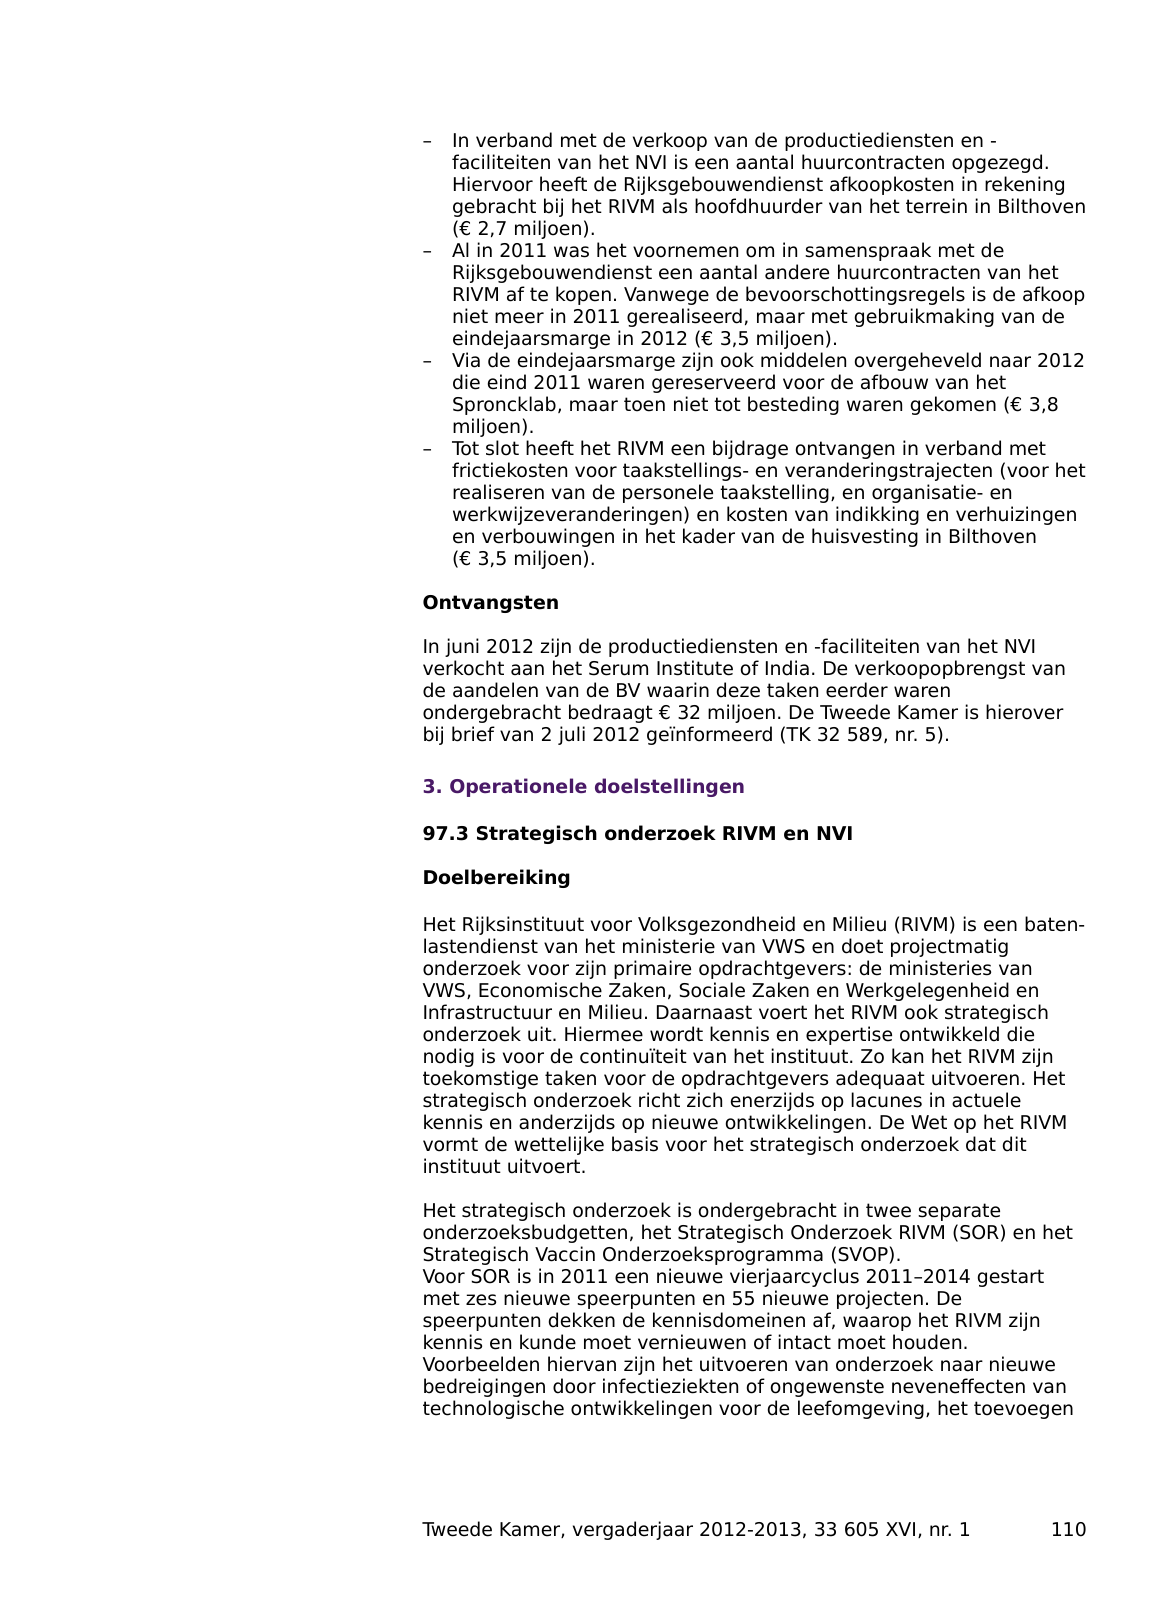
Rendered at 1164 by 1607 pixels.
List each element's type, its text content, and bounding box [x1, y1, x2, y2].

subtitle 97.3 Strategisch onderzoek RIVM en NVI [422, 823, 1087, 845]
text – Tot slot heeft het RIVM een bijdrage ontvangen in verband met frictiekosten voor taakstellings- en veranderingstrajecten (voor het realiseren van de personele taakstelling, en organisatie- en werkwijzeveranderingen) en kosten van indikking en verhuizingen en verbouwingen in het kader van de huisvesting in Bilthoven (€ 3,5 miljoen). [422, 438, 1087, 569]
text Voor SOR is in 2011 een nieuwe vierjaarcyclus 2011–2014 gestart met zes nieuwe speerpunten en 55 nieuwe projecten. De speerpunten dekken de kennisdomeinen af, waarop het RIVM zijn kennis en kunde moet vernieuwen of intact moet houden. Voorbeelden hiervan zijn het uitvoeren van onderzoek naar nieuwe bedreigingen door infectieziekten of ongewenste neveneffecten van technologische ontwikkelingen voor de leefomgeving, het toevoegen [422, 1266, 1087, 1419]
text – Via de eindejaarsmarge zijn ook middelen overgeheveld naar 2012 die eind 2011 waren gereserveerd voor de afbouw van het Sproncklab, maar toen niet tot besteding waren gekomen (€ 3,8 miljoen). [422, 350, 1087, 438]
text In juni 2012 zijn de productiediensten en -faciliteiten van het NVI verkocht aan het Serum Institute of India. De verkoopopbrengst van de aandelen van de BV waarin deze taken eerder waren ondergebracht bedraagt € 32 miljoen. De Tweede Kamer is hierover bij brief van 2 juli 2012 geïnformeerd (TK 32 589, nr. 5). [422, 636, 1087, 746]
text – In verband met de verkoop van de productiediensten en -faciliteiten van het NVI is een aantal huurcontracten opgezegd. Hiervoor heeft de Rijksgebouwendienst afkoopkosten in rekening gebracht bij het RIVM als hoofdhuurder van het terrein in Bilthoven (€ 2,7 miljoen). [422, 130, 1087, 240]
subtitle 3. Operationele doelstellingen [422, 776, 1087, 798]
text Het Rijksinstituut voor Volksgezondheid en Milieu (RIVM) is een baten-lastendienst van het ministerie van VWS en doet projectmatig onderzoek voor zijn primaire opdrachtgevers: de ministeries van VWS, Economische Zaken, Sociale Zaken en Werkgelegenheid en Infrastructuur en Milieu. Daarnaast voert het RIVM ook strategisch onderzoek uit. Hiermee wordt kennis en expertise ontwikkeld die nodig is voor de continuïteit van het instituut. Zo kan het RIVM zijn toekomstige taken voor de opdrachtgevers adequaat uitvoeren. Het strategisch onderzoek richt zich enerzijds op lacunes in actuele kennis en anderzijds op nieuwe ontwikkelingen. De Wet op het RIVM vormt de wettelijke basis voor het strategisch onderzoek dat dit instituut uitvoert. [422, 914, 1087, 1178]
subtitle Doelbereiking [422, 867, 1087, 889]
text – Al in 2011 was het voornemen om in samenspraak met de Rijksgebouwendienst een aantal andere huurcontracten van het RIVM af te kopen. Vanwege de bevoorschottingsregels is de afkoop niet meer in 2011 gerealiseerd, maar met gebruikmaking van de eindejaarsmarge in 2012 (€ 3,5 miljoen). [422, 240, 1087, 350]
text Het strategisch onderzoek is ondergebracht in twee separate onderzoeksbudgetten, het Strategisch Onderzoek RIVM (SOR) en het Strategisch Vaccin Onderzoeksprogramma (SVOP). [422, 1200, 1087, 1266]
subtitle Ontvangsten [422, 592, 1087, 614]
